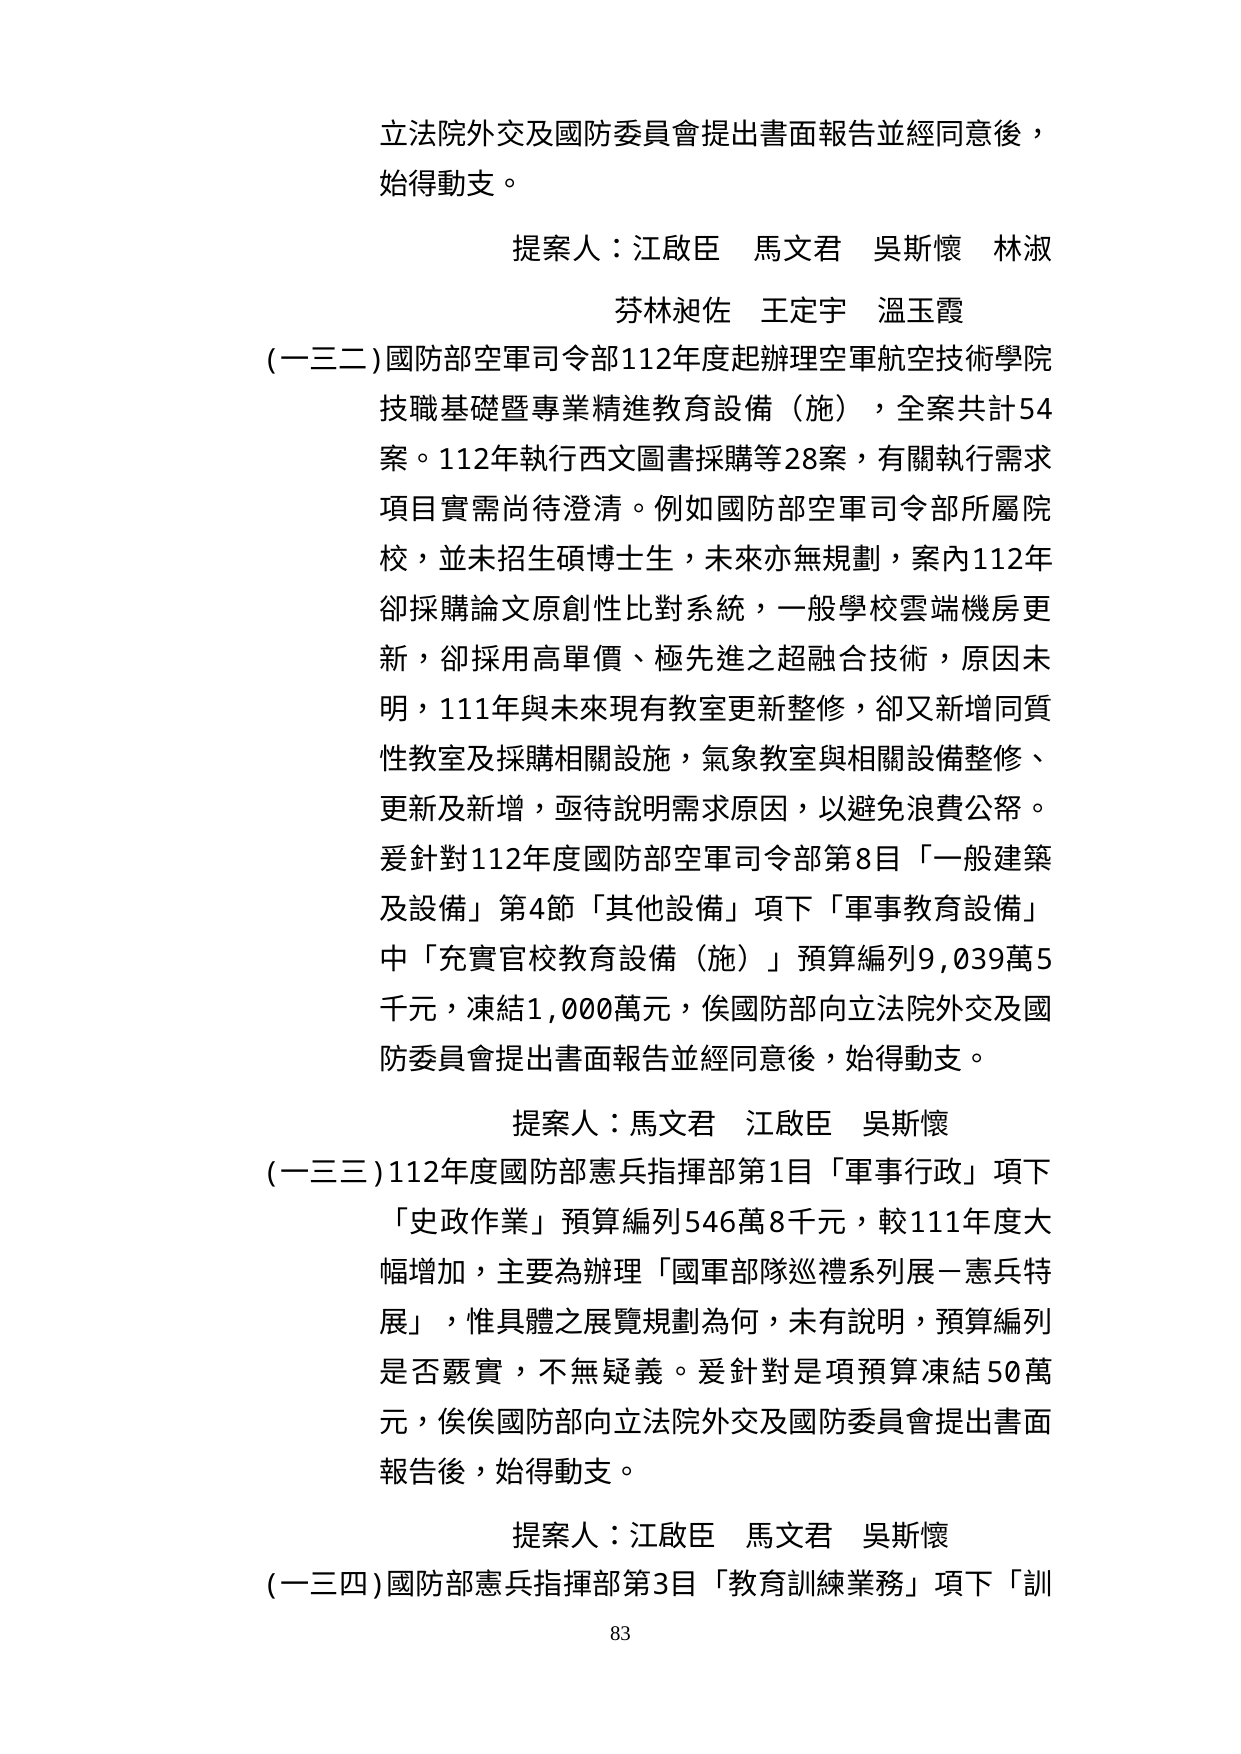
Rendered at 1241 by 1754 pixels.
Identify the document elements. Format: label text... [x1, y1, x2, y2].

text 立法院外交及國防委員會提出書面報告並經同意後，始得動支。 [262, 105, 1053, 205]
text 提案人：江啟臣 馬文君 吳斯懷 林淑芬林昶佐 王定宇 溫玉霞 [512, 205, 1053, 330]
text (一三二)國防部空軍司令部112年度起辦理空軍航空技術學院技職基礎暨專業精進教育設備（施），全案共計54案。112年執行西文圖書採購等28案，有關執行需求項目實需尚待澄清。例如國防部空軍司令部所屬院校，並未招生碩博士生，未來亦無規劃，案內112年卻採購論文原創性比對系統，一般學校雲端機房更新，卻採用高單價、極先進之超融合技術，原因未明，111年與未來現有教室更新整修，卻又新增同質性教室及採購相關設施，氣象教室與相關設備整修、更新及新增，亟待說明需求原因，以避免浪費公帑。爰針對112年度國防部空軍司令部第8目「一般建築及設備」第4節「其他設備」項下「軍事教育設備」中「充實官校教育設備（施）」預算編列9,039萬5千元，凍結1,000萬元，俟國防部向立法院外交及國防委員會提出書面報告並經同意後，始得動支。 [262, 330, 1053, 1080]
text 提案人：江啟臣 馬文君 吳斯懷 [512, 1492, 1053, 1555]
text (一三四)國防部憲兵指揮部第3目「教育訓練業務」項下「訓 [262, 1555, 1053, 1605]
text 提案人：馬文君 江啟臣 吳斯懷 [512, 1080, 1053, 1142]
text (一三三)112年度國防部憲兵指揮部第1目「軍事行政」項下「史政作業」預算編列546萬8千元，較111年度大幅增加，主要為辦理「國軍部隊巡禮系列展－憲兵特展」，惟具體之展覽規劃為何，未有說明，預算編列是否覈實，不無疑義。爰針對是項預算凍結50萬元，俟俟國防部向立法院外交及國防委員會提出書面報告後，始得動支。 [262, 1142, 1053, 1492]
